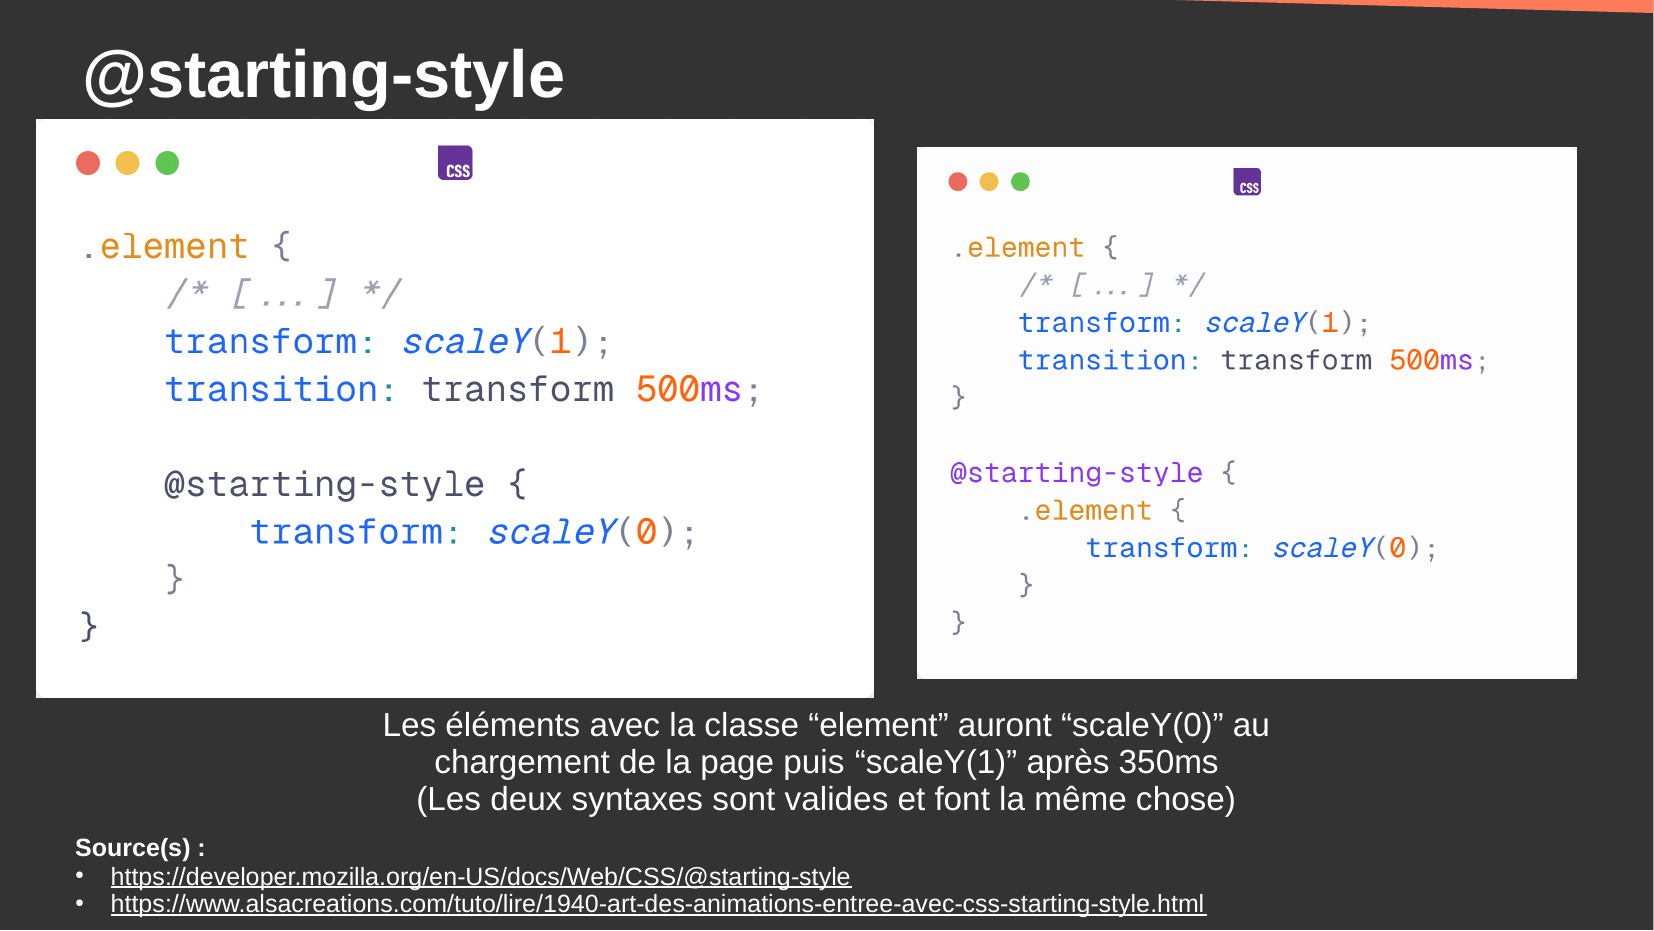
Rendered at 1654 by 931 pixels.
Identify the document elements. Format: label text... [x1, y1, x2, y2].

text_box Source(s) : https://developer.mozilla.org/en-US/docs/Web/CSS/@starting-style https://www.alsacreations.com/tuto/lire/1940-art-des-animations-entree-avec-css-starting-style.html [60, 826, 1546, 926]
picture [917, 147, 1577, 679]
title @starting-style [82, 37, 1571, 114]
title Les éléments avec la classe “element” auront “scaleY(0)” au chargement de la page puis “scaleY(1)” après 350ms (Les deux syntaxes sont valides et font la même chose) [304, 706, 1349, 818]
picture [36, 119, 874, 698]
text_box [1175, 0, 1654, 14]
